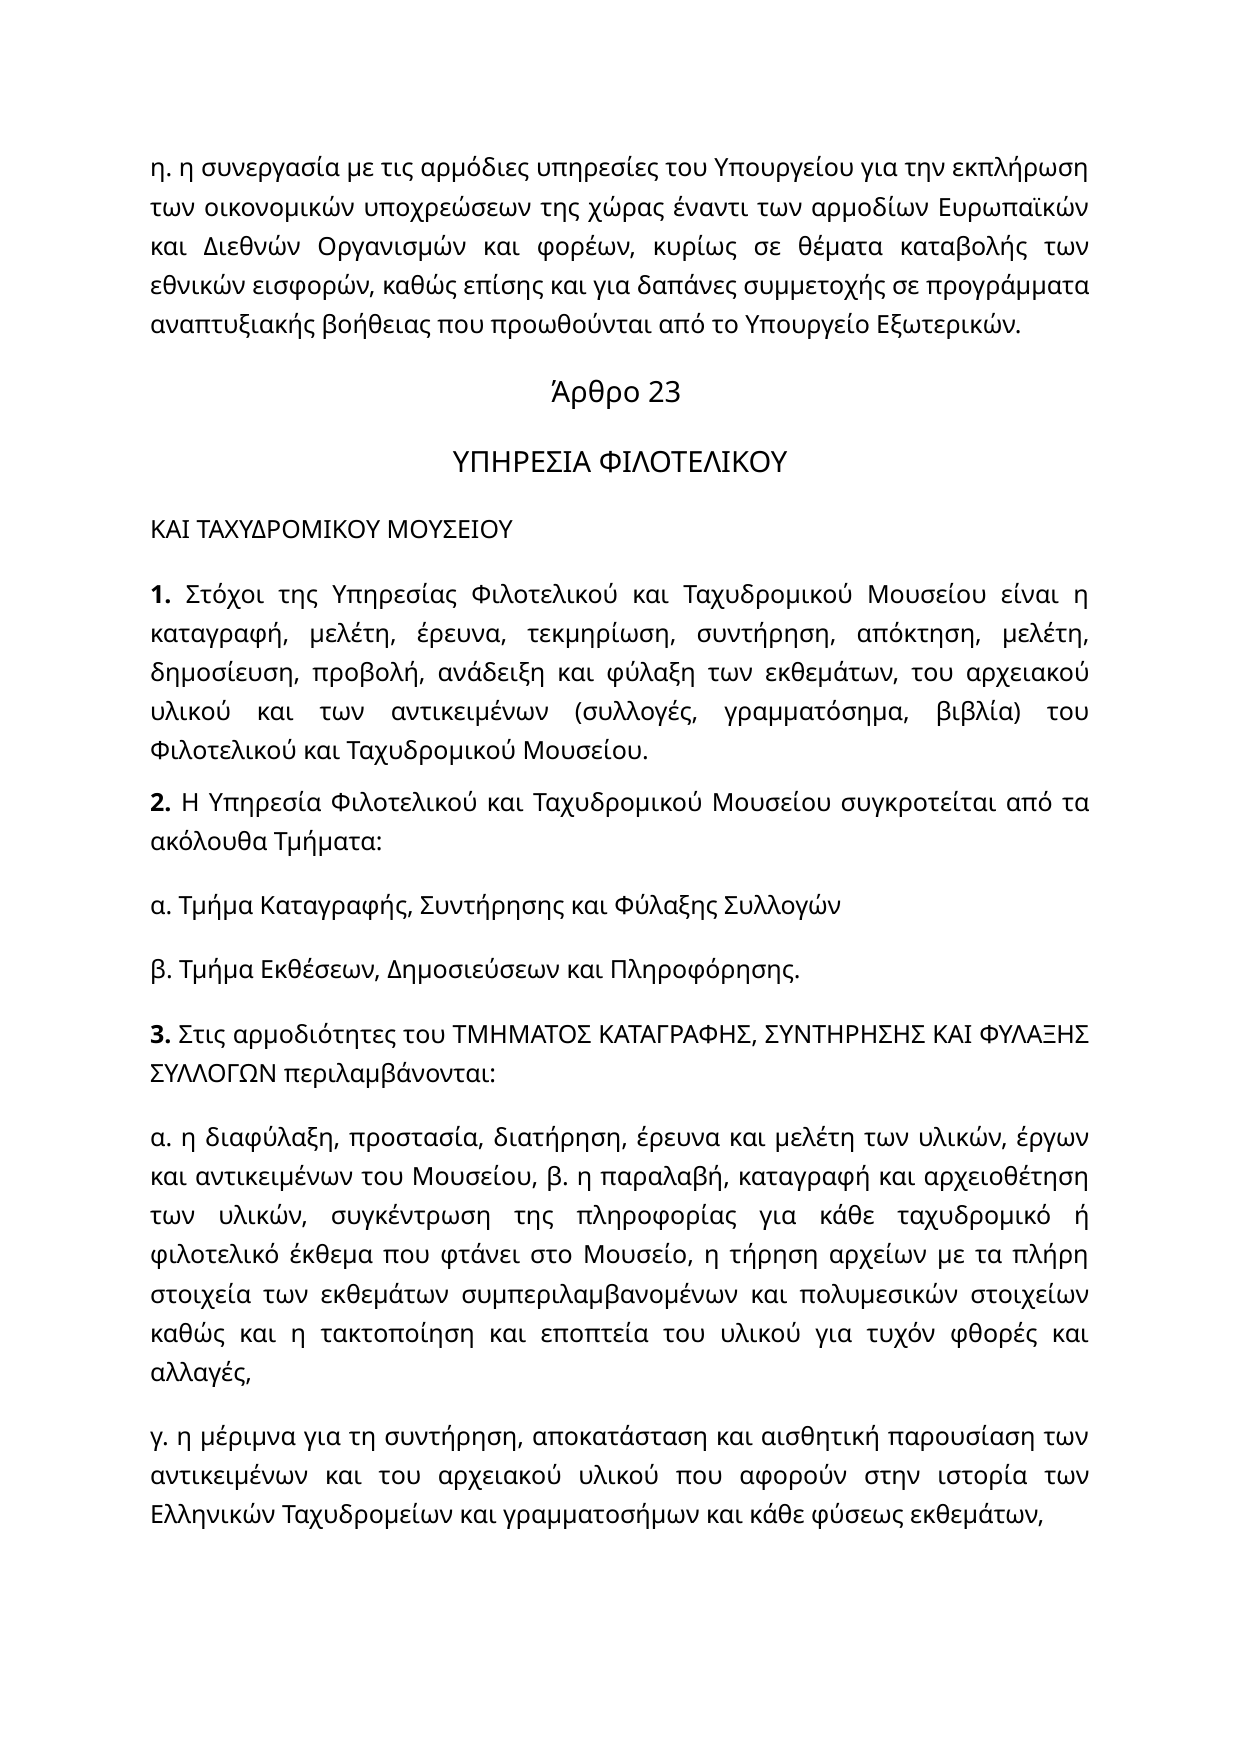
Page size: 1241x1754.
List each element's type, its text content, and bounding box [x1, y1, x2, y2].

subtitle Άρθρο 23 [150, 371, 1090, 411]
text 3. Στις αρμοδιότητες του ΤΜΗΜΑΤΟΣ ΚΑΤΑΓΡΑΦΗΣ, ΣΥΝΤΗΡΗΣΗΣ ΚΑΙ ΦΥΛΑΞΗΣ ΣΥΛΛΟΓΩΝ περιλαμβάνονται: [150, 1016, 1090, 1089]
text γ. η μέριμνα για τη συντήρηση, αποκατάσταση και αισθητική παρουσίαση των αντικειμένων και του αρχειακού υλικού που αφορούν στην ιστορία των Ελληνικών Ταχυδρομείων και γραμματοσήμων και κάθε φύσεως εκθεμάτων, [150, 1419, 1090, 1531]
text η. η συνεργασία με τις αρμόδιες υπηρεσίες του Υπουργείου για την εκπλήρωση των οικονομικών υποχρεώσεων της χώρας έναντι των αρμοδίων Ευρωπαϊκών και Διεθνών Οργανισμών και φορέων, κυρίως σε θέματα καταβολής των εθνικών εισφορών, καθώς επίσης και για δαπάνες συμμετοχής σε προγράμματα αναπτυξιακής βοήθειας που προωθούνται από το Υπουργείο Εξωτερικών. [150, 150, 1090, 341]
text ΚΑΙ ΤΑΧΥΔΡΟΜΙΚΟΥ ΜΟΥΣΕΙΟΥ [150, 512, 1090, 546]
text β. Τμήμα Εκθέσεων, Δημοσιεύσεων και Πληροφόρησης. [150, 952, 1090, 986]
text α. Τμήμα Καταγραφής, Συντήρησης και Φύλαξης Συλλογών [150, 888, 1090, 922]
text 2. Η Υπηρεσία Φιλοτελικού και Ταχυδρομικού Μουσείου συγκροτείται από τα ακόλουθα Τμήματα: [150, 784, 1090, 858]
subtitle ΥΠΗΡΕΣΙΑ ΦΙΛΟΤΕΛΙΚΟΥ [150, 441, 1090, 481]
text α. η διαφύλαξη, προστασία, διατήρηση, έρευνα και μελέτη των υλικών, έργων και αντικειμένων του Μουσείου, β. η παραλαβή, καταγραφή και αρχειοθέτηση των υλικών, συγκέντρωση της πληροφορίας για κάθε ταχυδρομικό ή φιλοτελικό έκθεμα που φτάνει στο Μουσείο, η τήρηση αρχείων με τα πλήρη στοιχεία των εκθεμάτων συμπεριλαμβανομένων και πολυμεσικών στοιχείων καθώς και η τακτοποίηση και εποπτεία του υλικού για τυχόν φθορές και αλλαγές, [150, 1119, 1090, 1389]
text 1. Στόχοι της Υπηρεσίας Φιλοτελικού και Ταχυδρομικού Μουσείου είναι η καταγραφή, μελέτη, έρευνα, τεκμηρίωση, συντήρηση, απόκτηση, μελέτη, δημοσίευση, προβολή, ανάδειξη και φύλαξη των εκθεμάτων, του αρχειακού υλικού και των αντικειμένων (συλλογές, γραμματόσημα, βιβλία) του Φιλοτελικού και Ταχυδρομικού Μουσείου. [150, 576, 1090, 767]
